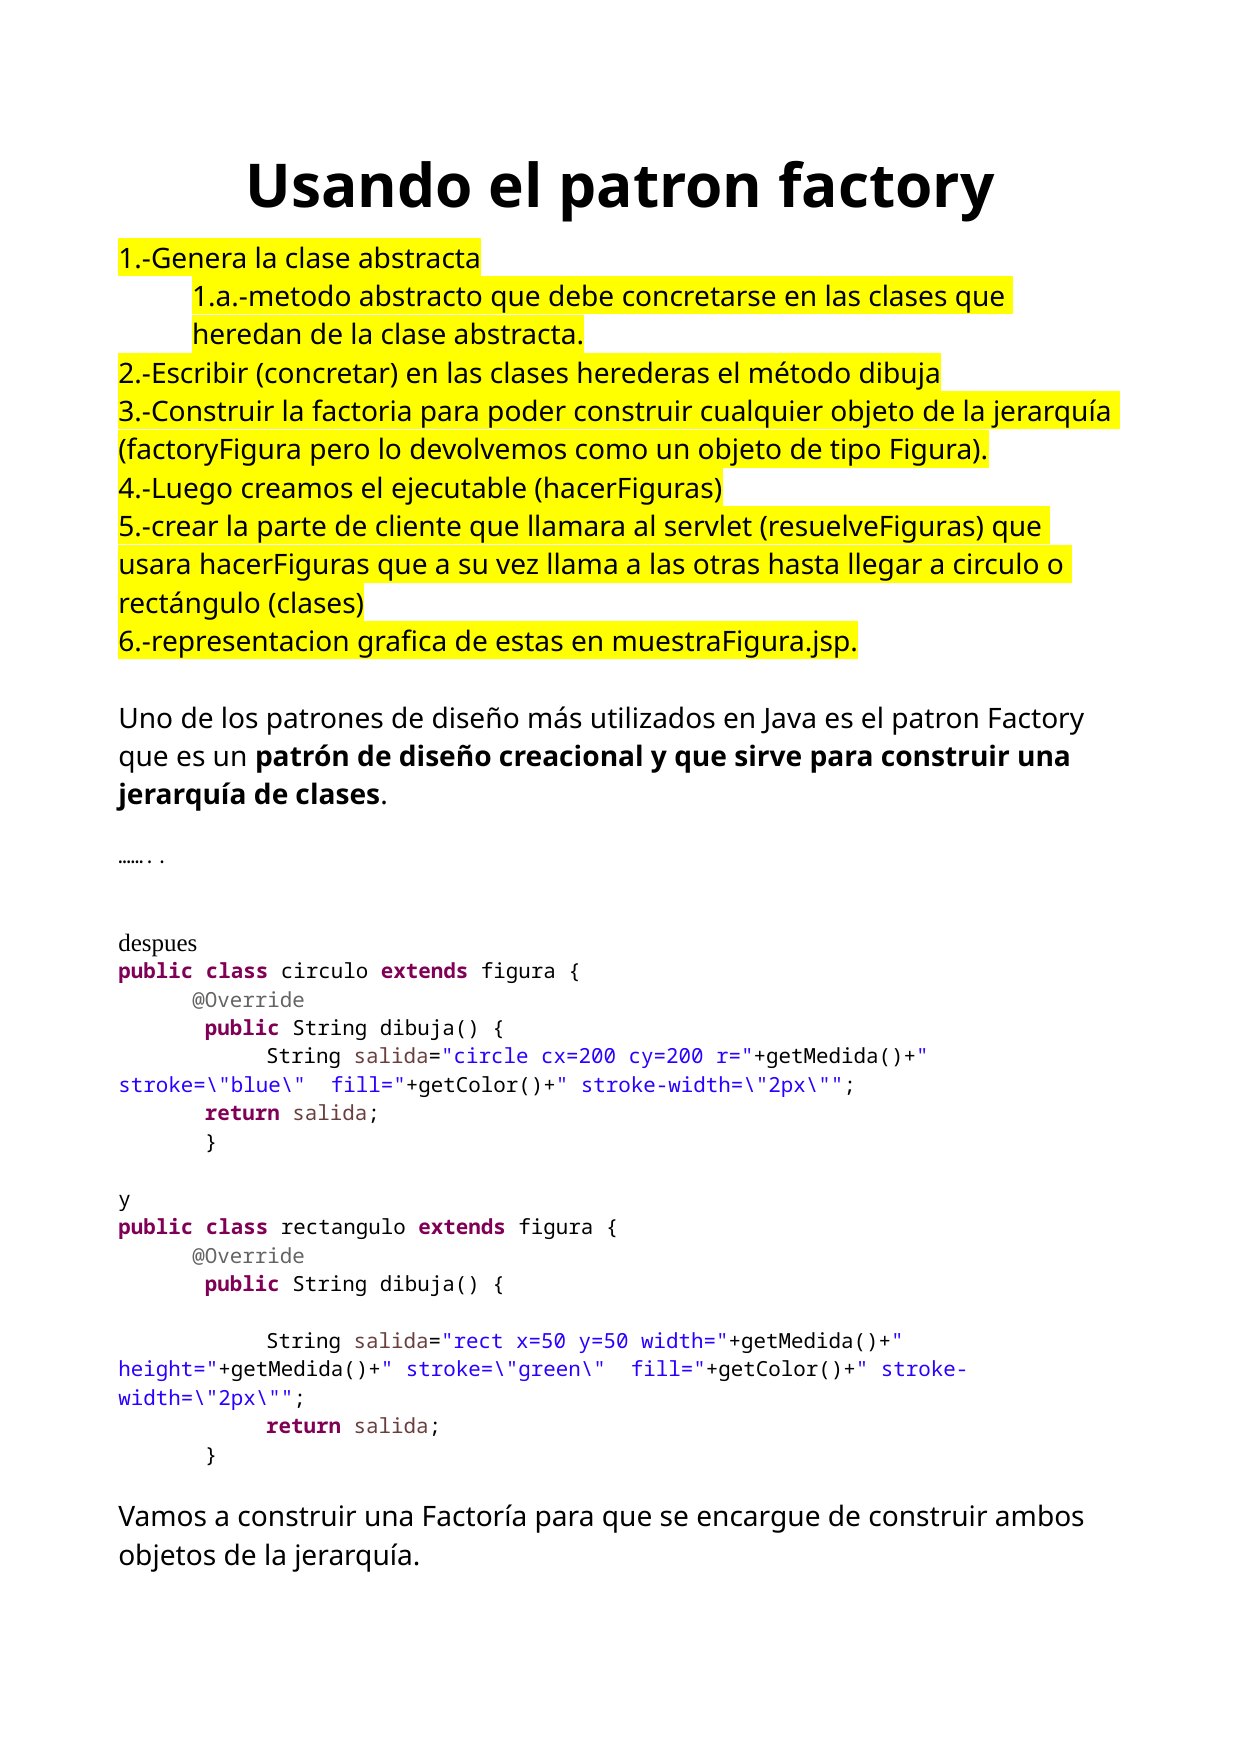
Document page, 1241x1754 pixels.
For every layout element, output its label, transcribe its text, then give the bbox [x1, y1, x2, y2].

text } [118, 1440, 1122, 1468]
text } [118, 1127, 1122, 1155]
text 6.-representacion grafica de estas en muestraFigura.jsp. [118, 621, 1122, 659]
text 4.-Luego creamos el ejecutable (hacerFiguras) [118, 468, 1122, 506]
text Vamos a construir una Factoría para que se encargue de construir ambos objetos de la jerarquía. [118, 1497, 1122, 1573]
subtitle Usando el patron factory [118, 143, 1122, 225]
text …….. [118, 842, 1122, 870]
text 5.-crear la parte de cliente que llamara al servlet (resuelveFiguras) que usara hacerFiguras que a su vez llama a las otras hasta llegar a circulo o rectángulo (clases) [118, 506, 1122, 621]
text public String dibuja() { [118, 1013, 1122, 1042]
text String salida="circle cx=200 cy=200 r="+getMedida()+" stroke=\"blue\" fill="+getColor()+" stroke-width=\"2px\""; [118, 1042, 1122, 1098]
text Uno de los patrones de diseño más utilizados en Java es el patron Factory que es un patrón de diseño creacional y que sirve para construir una jerarquía de clases. [118, 698, 1122, 813]
text despues [118, 928, 1122, 956]
text 1.-Genera la clase abstracta [118, 238, 1122, 276]
text @Override [118, 985, 1122, 1013]
text 1.a.-metodo abstracto que debe concretarse en las clases que heredan de la clase abstracta. [192, 276, 1122, 353]
text public class rectangulo extends figura { [118, 1212, 1122, 1241]
text String salida="rect x=50 y=50 width="+getMedida()+" height="+getMedida()+" stroke=\"green\" fill="+getColor()+" stroke-width=\"2px\""; [118, 1326, 1122, 1411]
text return salida; [118, 1098, 1122, 1127]
text public String dibuja() { [118, 1269, 1122, 1298]
text y [118, 1184, 1122, 1212]
text 2.-Escribir (concretar) en las clases herederas el método dibuja [118, 353, 1122, 391]
text return salida; [118, 1411, 1122, 1440]
text @Override [118, 1241, 1122, 1269]
text public class circulo extends figura { [118, 956, 1122, 985]
text 3.-Construir la factoria para poder construir cualquier objeto de la jerarquía (factoryFigura pero lo devolvemos como un objeto de tipo Figura). [118, 391, 1122, 468]
